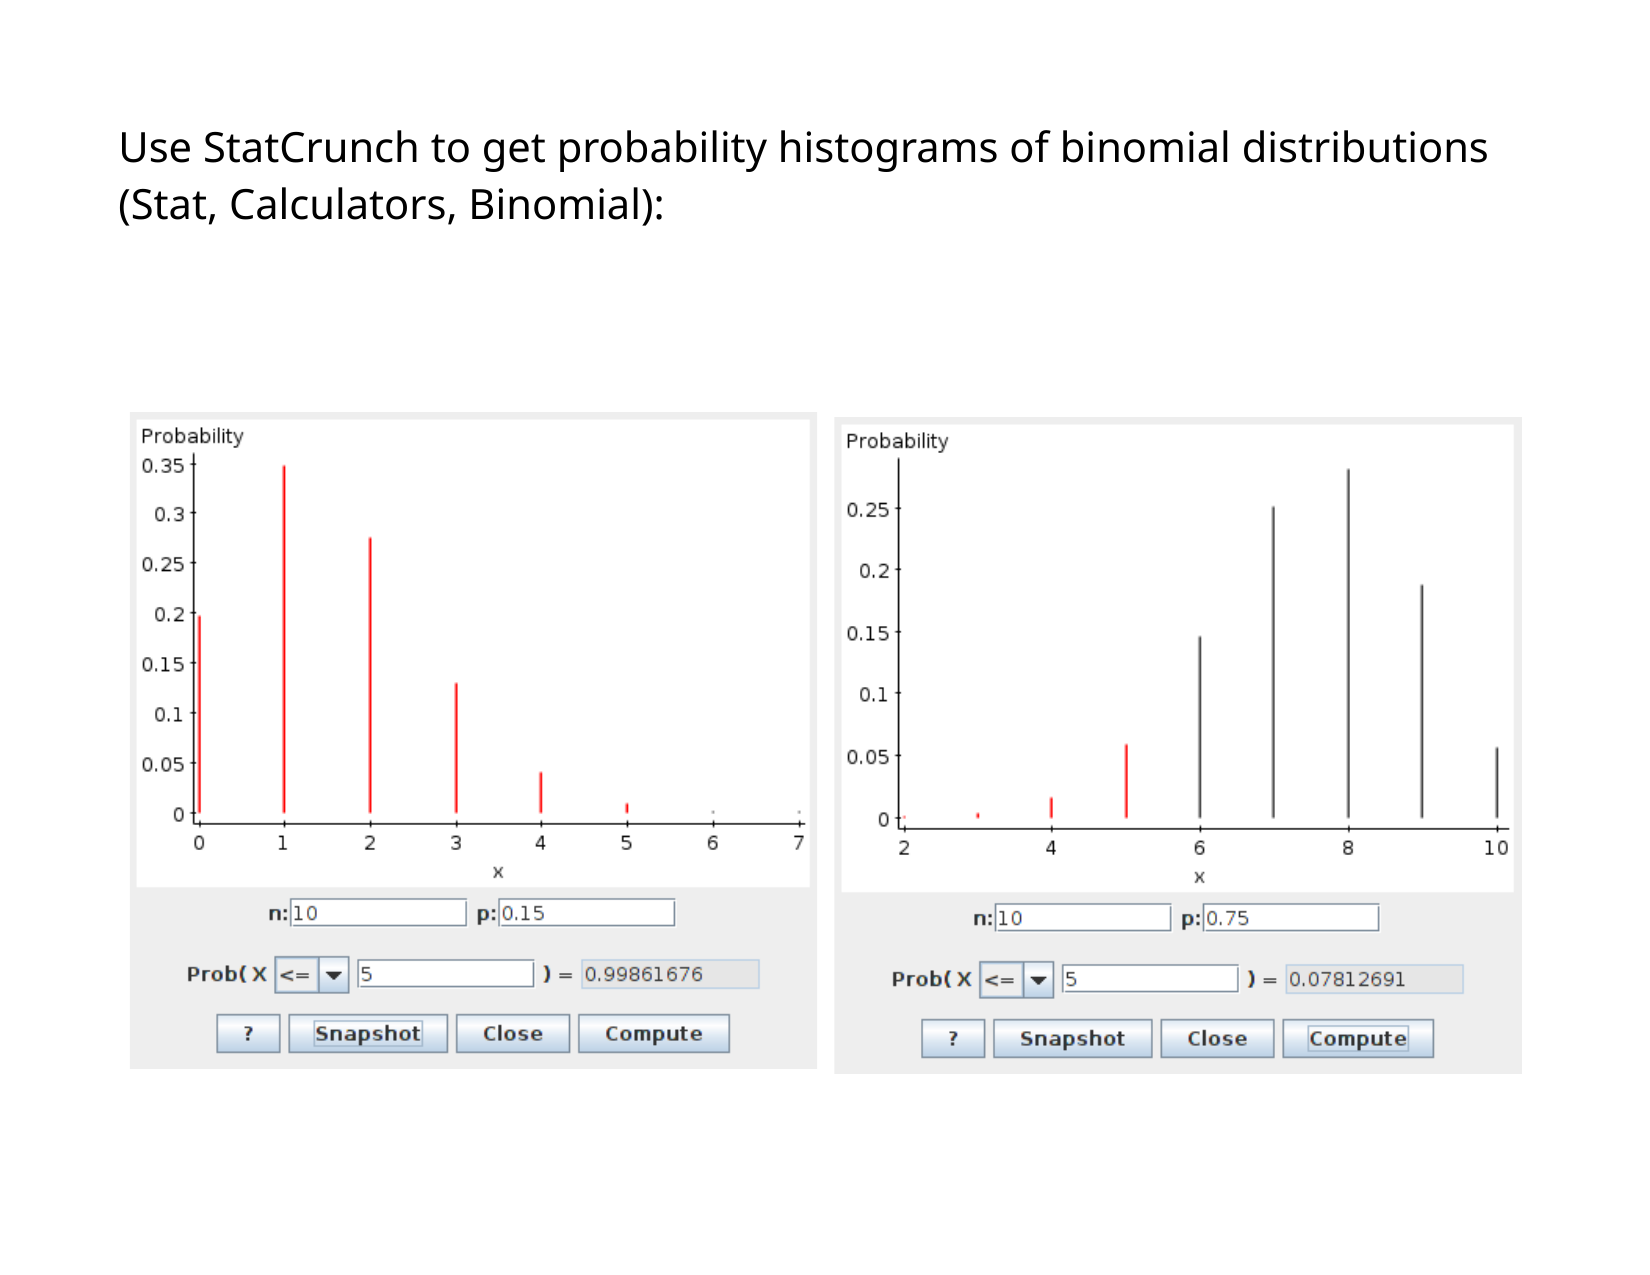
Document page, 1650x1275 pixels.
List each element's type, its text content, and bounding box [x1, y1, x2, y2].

text Use StatCrunch to get probability histograms of binomial distributions (Stat, Calculators, Binomial): [118, 118, 1532, 232]
picture [834, 417, 1522, 1074]
picture [129, 412, 818, 1069]
